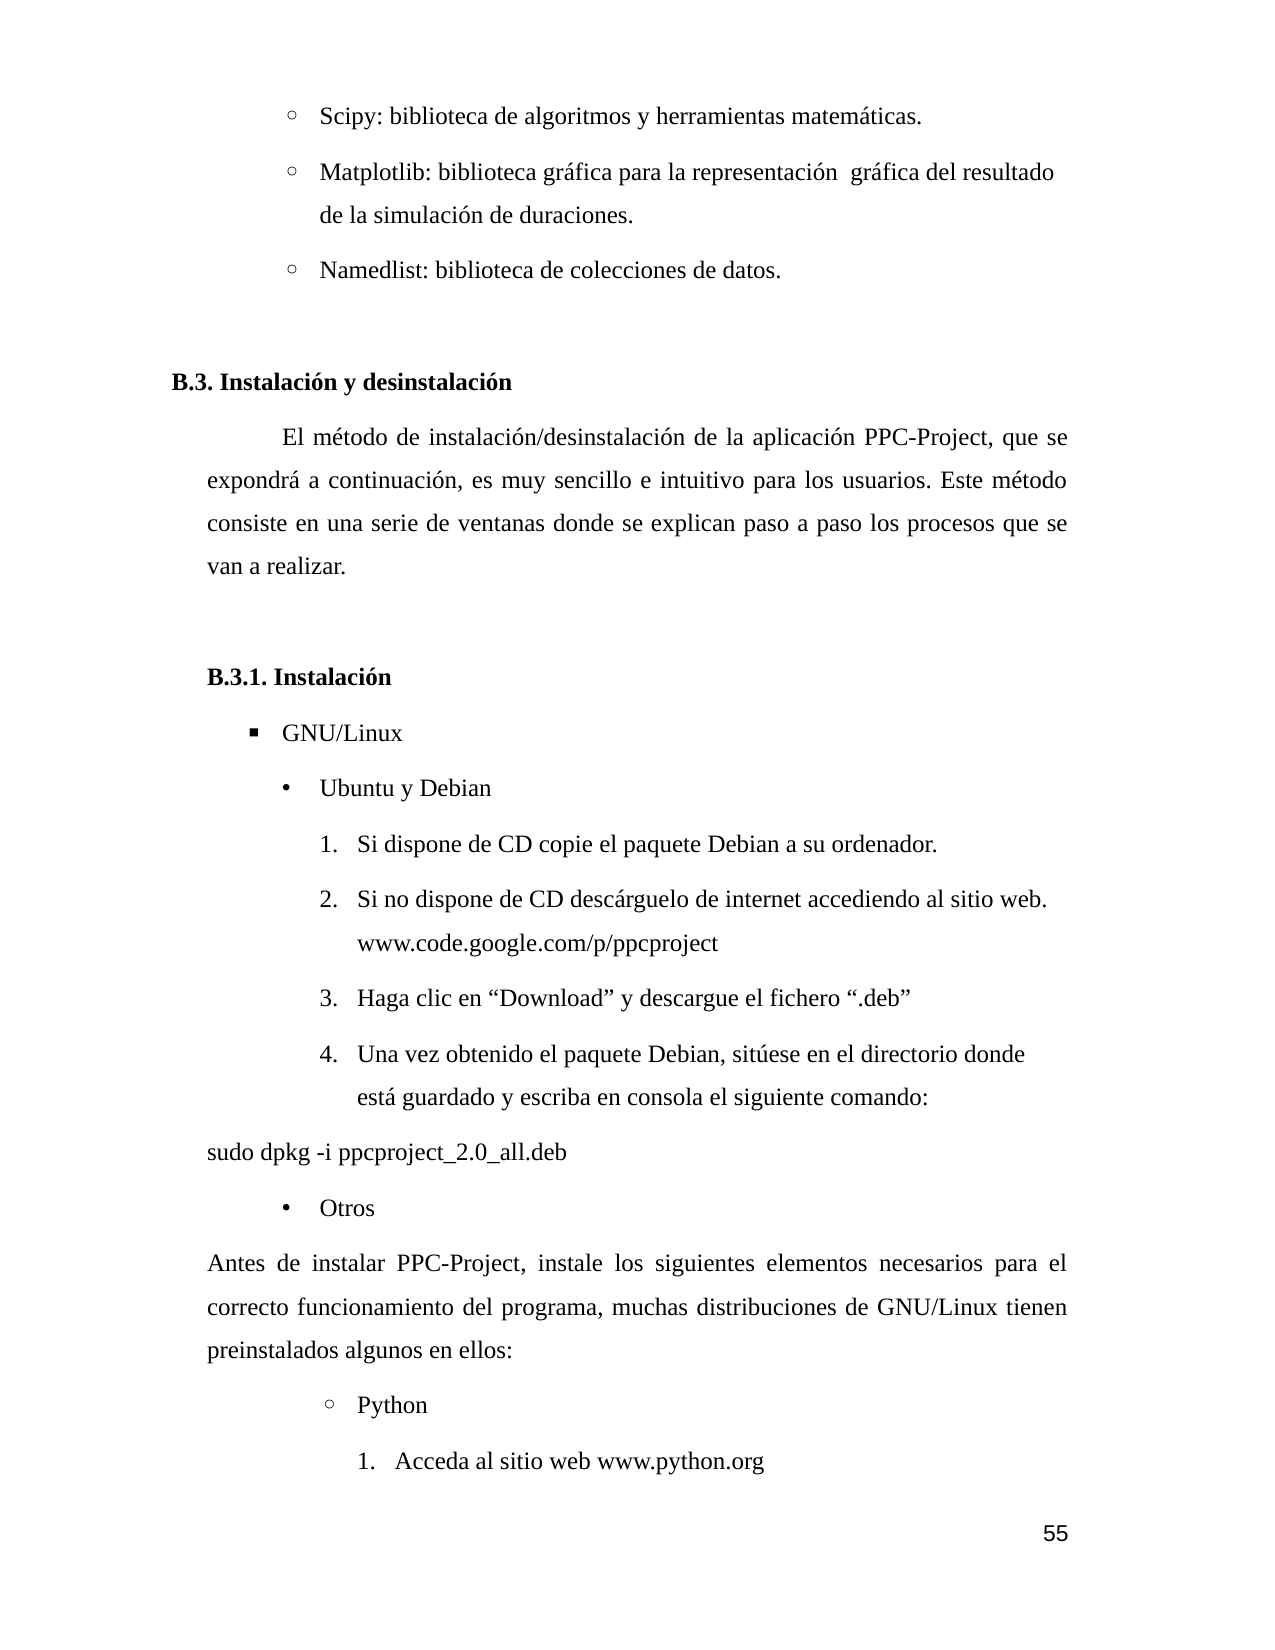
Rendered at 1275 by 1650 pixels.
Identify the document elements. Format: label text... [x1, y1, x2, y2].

list Matplotlib: biblioteca gráfica para la representación gráfica del resultado de la simulación de duraciones. [282, 157, 1068, 229]
text B.3.1. Instalación [207, 662, 1068, 691]
list Si dispone de CD copie el paquete Debian a su ordenador. [319, 829, 1068, 858]
list Una vez obtenido el paquete Debian, sitúese en el directorio donde está guardado y escriba en consola el siguiente comando: [319, 1039, 1068, 1111]
list GNU/Linux [244, 718, 1068, 747]
text El método de instalación/desinstalación de la aplicación PPC-Project, que se expondrá a continuación, es muy sencillo e intuitivo para los usuarios. Este método consiste en una serie de ventanas donde se explican paso a paso los procesos que se van a realizar. [207, 422, 1068, 580]
list Otros [282, 1193, 1068, 1222]
list Haga clic en “Download” y descargue el fichero “.deb” [319, 983, 1068, 1012]
list Namedlist: biblioteca de colecciones de datos. [282, 256, 1068, 284]
text B.3. Instalación y desinstalación [171, 367, 1068, 395]
list Ubuntu y Debian [282, 773, 1068, 802]
text sudo dpkg -i ppcproject_2.0_all.deb [207, 1137, 1068, 1166]
list Acceda al sitio web www.python.org [357, 1446, 1068, 1474]
list Si no dispone de CD descárguelo de internet accediendo al sitio web. www.code.google.com/p/ppcproject [319, 884, 1068, 956]
list Scipy: biblioteca de algoritmos y herramientas matemáticas. [282, 101, 1068, 130]
text Antes de instalar PPC-Project, instale los siguientes elementos necesarios para el correcto funcionamiento del programa, muchas distribuciones de GNU/Linux tienen preinstalados algunos en ellos: [207, 1248, 1068, 1363]
list Python [319, 1390, 1068, 1419]
